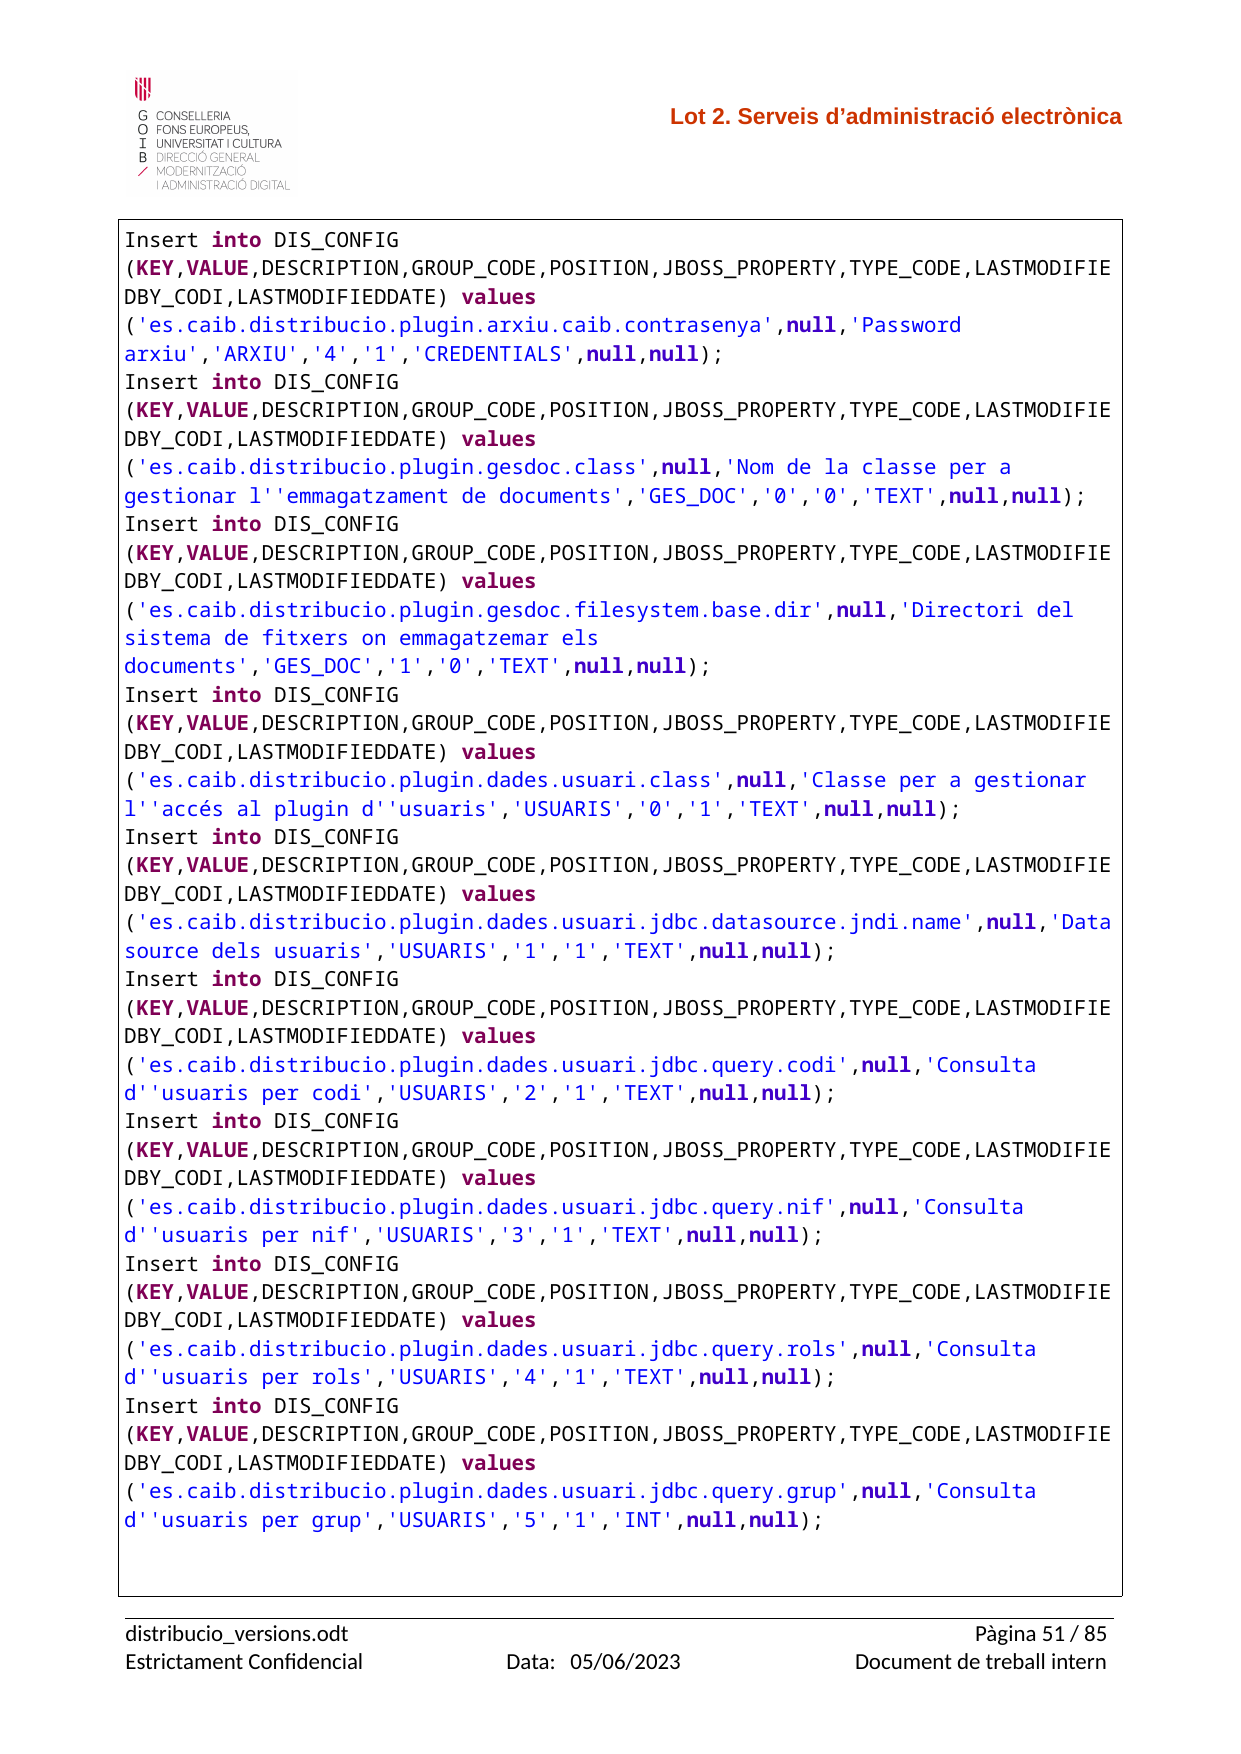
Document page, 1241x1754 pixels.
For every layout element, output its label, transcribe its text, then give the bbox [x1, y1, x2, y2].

table_header Insert into DIS_CONFIG (KEY,VALUE,DESCRIPTION,GROUP_CODE,POSITION,JBOSS_PROPERTY,TYPE_CODE,LASTMODIFIEDBY_CODI,LASTMODIFIEDDATE) values ('es.caib.distribucio.plugin.arxiu.caib.contrasenya',null,'Password arxiu','ARXIU','4','1','CREDENTIALS',null,null); Insert into DIS_CONFIG (KEY,VALUE,DESCRIPTION,GROUP_CODE,POSITION,JBOSS_PROPERTY,TYPE_CODE,LASTMODIFIEDBY_CODI,LASTMODIFIEDDATE) values ('es.caib.distribucio.plugin.gesdoc.class',null,'Nom de la classe per a gestionar l''emmagatzament de documents','GES_DOC','0','0','TEXT',null,null); Insert into DIS_CONFIG (KEY,VALUE,DESCRIPTION,GROUP_CODE,POSITION,JBOSS_PROPERTY,TYPE_CODE,LASTMODIFIEDBY_CODI,LASTMODIFIEDDATE) values ('es.caib.distribucio.plugin.gesdoc.filesystem.base.dir',null,'Directori del sistema de fitxers on emmagatzemar els documents','GES_DOC','1','0','TEXT',null,null); Insert into DIS_CONFIG (KEY,VALUE,DESCRIPTION,GROUP_CODE,POSITION,JBOSS_PROPERTY,TYPE_CODE,LASTMODIFIEDBY_CODI,LASTMODIFIEDDATE) values ('es.caib.distribucio.plugin.dades.usuari.class',null,'Classe per a gestionar l''accés al plugin d''usuaris','USUARIS','0','1','TEXT',null,null); Insert into DIS_CONFIG (KEY,VALUE,DESCRIPTION,GROUP_CODE,POSITION,JBOSS_PROPERTY,TYPE_CODE,LASTMODIFIEDBY_CODI,LASTMODIFIEDDATE) values ('es.caib.distribucio.plugin.dades.usuari.jdbc.datasource.jndi.name',null,'Datasource dels usuaris','USUARIS','1','1','TEXT',null,null); Insert into DIS_CONFIG (KEY,VALUE,DESCRIPTION,GROUP_CODE,POSITION,JBOSS_PROPERTY,TYPE_CODE,LASTMODIFIEDBY_CODI,LASTMODIFIEDDATE) values ('es.caib.distribucio.plugin.dades.usuari.jdbc.query.codi',null,'Consulta d''usuaris per codi','USUARIS','2','1','TEXT',null,null); Insert into DIS_CONFIG (KEY,VALUE,DESCRIPTION,GROUP_CODE,POSITION,JBOSS_PROPERTY,TYPE_CODE,LASTMODIFIEDBY_CODI,LASTMODIFIEDDATE) values ('es.caib.distribucio.plugin.dades.usuari.jdbc.query.nif',null,'Consulta d''usuaris per nif','USUARIS','3','1','TEXT',null,null); Insert into DIS_CONFIG (KEY,VALUE,DESCRIPTION,GROUP_CODE,POSITION,JBOSS_PROPERTY,TYPE_CODE,LASTMODIFIEDBY_CODI,LASTMODIFIEDDATE) values ('es.caib.distribucio.plugin.dades.usuari.jdbc.query.rols',null,'Consulta d''usuaris per rols','USUARIS','4','1','TEXT',null,null); Insert into DIS_CONFIG (KEY,VALUE,DESCRIPTION,GROUP_CODE,POSITION,JBOSS_PROPERTY,TYPE_CODE,LASTMODIFIEDBY_CODI,LASTMODIFIEDDATE) values ('es.caib.distribucio.plugin.dades.usuari.jdbc.query.grup',null,'Consulta d''usuaris per grup','USUARIS','5','1','INT',null,null); [119, 220, 1122, 1596]
picture [126, 70, 299, 197]
